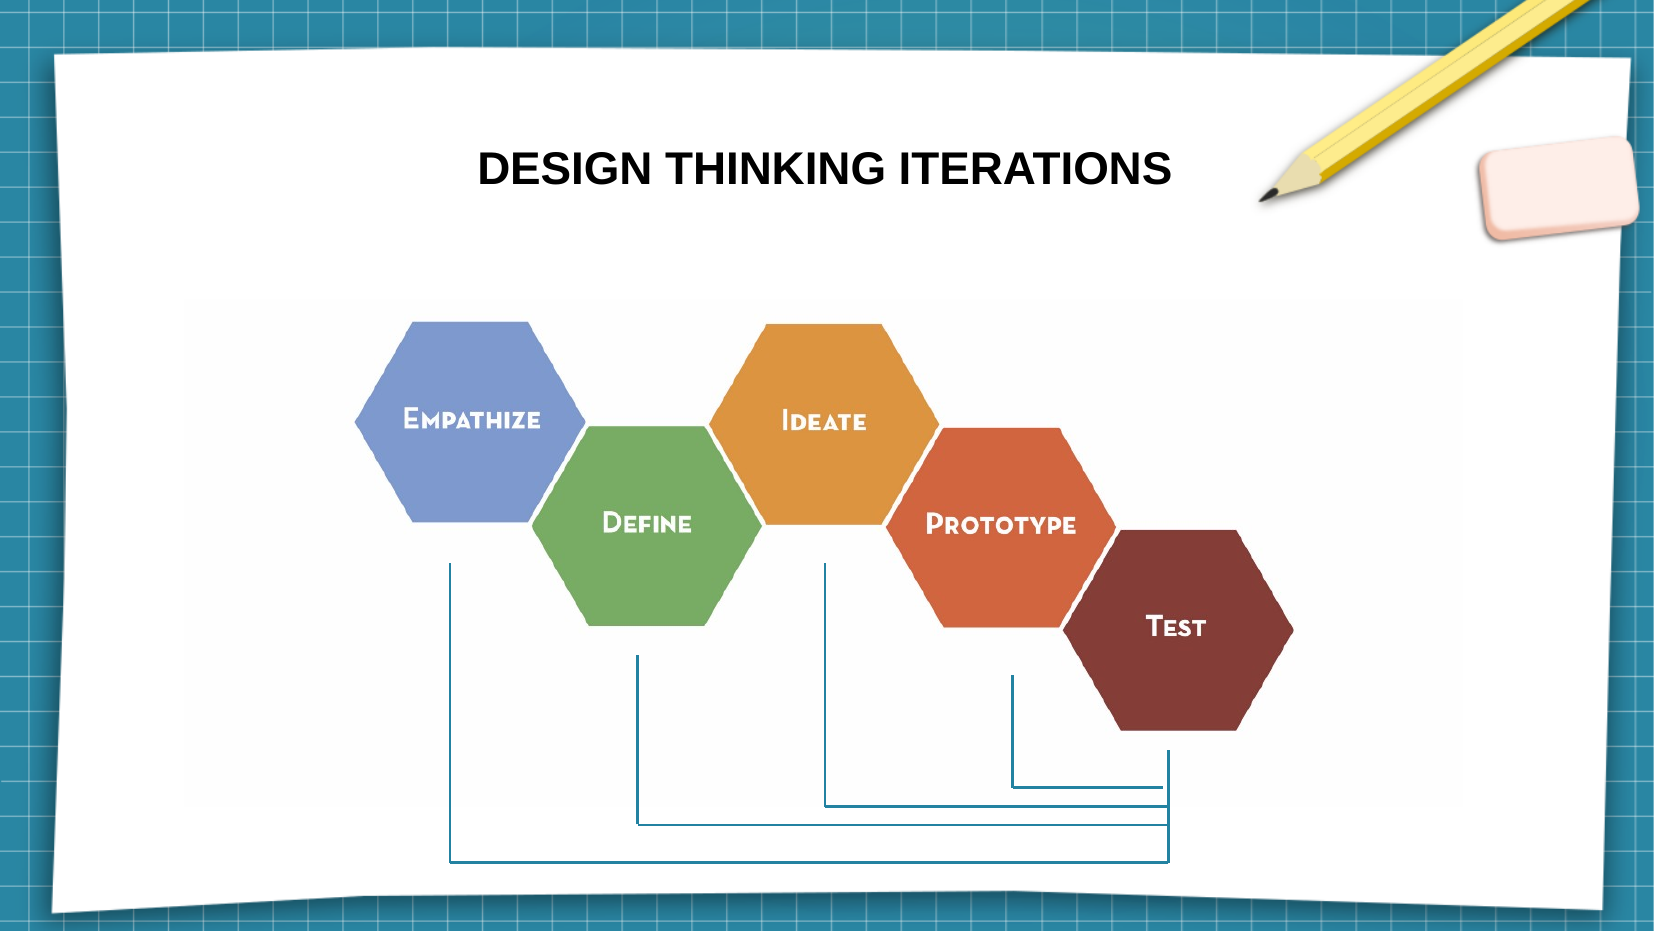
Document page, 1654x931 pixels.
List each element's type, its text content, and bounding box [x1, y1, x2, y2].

picture [0, 0, 1654, 931]
title DESIGN THINKING ITERATIONS [300, 112, 1351, 226]
